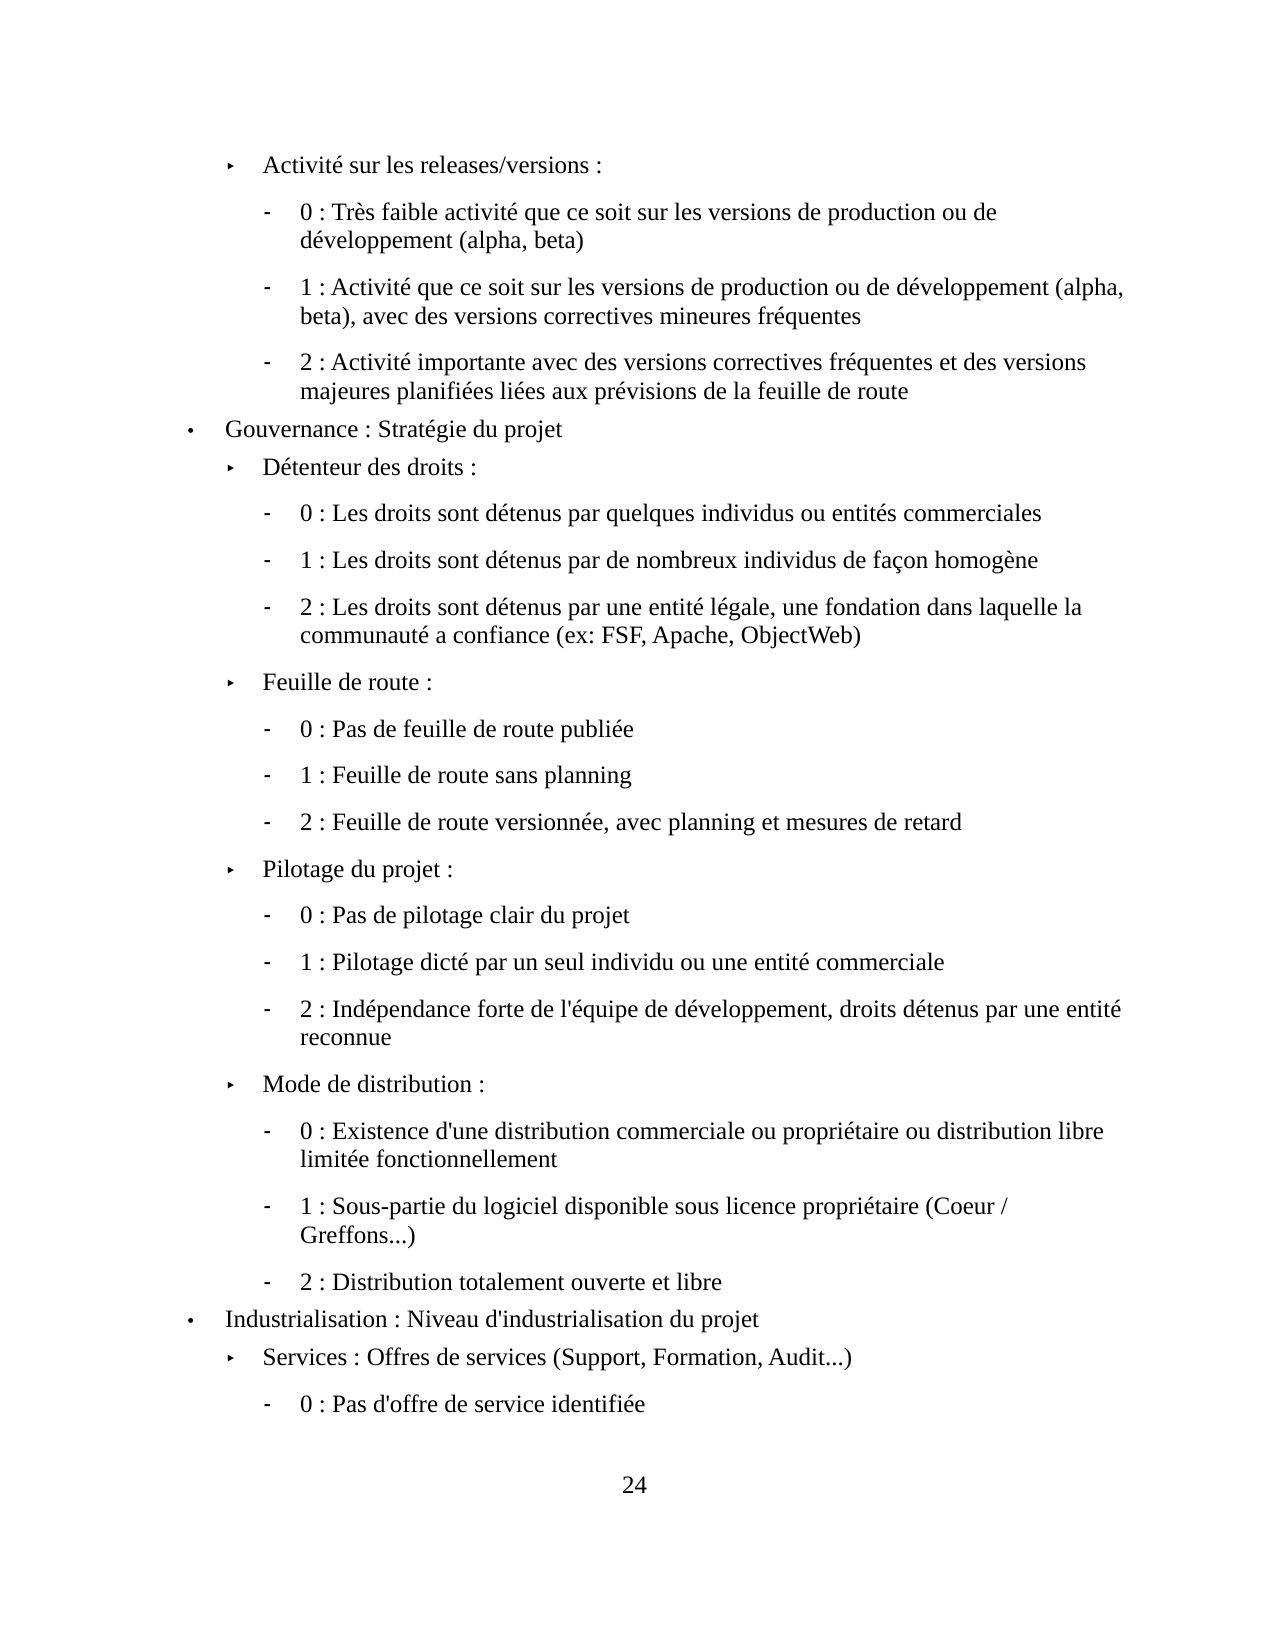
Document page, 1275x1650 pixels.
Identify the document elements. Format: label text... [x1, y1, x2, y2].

list Pilotage du projet : [225, 854, 1125, 882]
list Services : Offres de services (Support, Formation, Audit...) [225, 1342, 1125, 1371]
list 2 : Activité importante avec des versions correctives fréquentes et des versions majeures planifiées liées aux prévisions de la feuille de route [262, 347, 1125, 405]
list Feuille de route : [225, 667, 1125, 696]
list 1 : Feuille de route sans planning [262, 760, 1125, 789]
list 2 : Distribution totalement ouverte et libre [262, 1267, 1125, 1295]
list 0 : Existence d'une distribution commerciale ou propriétaire ou distribution libre limitée fonctionnellement [262, 1116, 1125, 1173]
list Détenteur des droits : [225, 452, 1125, 480]
list 0 : Très faible activité que ce soit sur les versions de production ou de développement (alpha, beta) [262, 197, 1125, 254]
list 0 : Pas de feuille de route publiée [262, 714, 1125, 742]
list 2 : Indépendance forte de l'équipe de développement, droits détenus par une entité reconnue [262, 994, 1125, 1051]
list 1 : Activité que ce soit sur les versions de production ou de développement (alpha, beta), avec des versions correctives mineures fréquentes [262, 272, 1125, 329]
list 0 : Pas d'offre de service identifiée [262, 1389, 1125, 1417]
list 2 : Feuille de route versionnée, avec planning et mesures de retard [262, 807, 1125, 836]
list Mode de distribution : [225, 1069, 1125, 1098]
list Activité sur les releases/versions : [225, 150, 1125, 179]
list 1 : Sous-partie du logiciel disponible sous licence propriétaire (Coeur / Greffons...) [262, 1191, 1125, 1249]
list Industrialisation : Niveau d'industrialisation du projet [187, 1304, 1125, 1333]
list 2 : Les droits sont détenus par une entité légale, une fondation dans laquelle la communauté a confiance (ex: FSF, Apache, ObjectWeb) [262, 592, 1125, 649]
list 1 : Les droits sont détenus par de nombreux individus de façon homogène [262, 545, 1125, 574]
list 0 : Les droits sont détenus par quelques individus ou entités commerciales [262, 498, 1125, 527]
list Gouvernance : Stratégie du projet [187, 414, 1125, 443]
list 0 : Pas de pilotage clair du projet [262, 900, 1125, 929]
list 1 : Pilotage dicté par un seul individu ou une entité commerciale [262, 947, 1125, 976]
